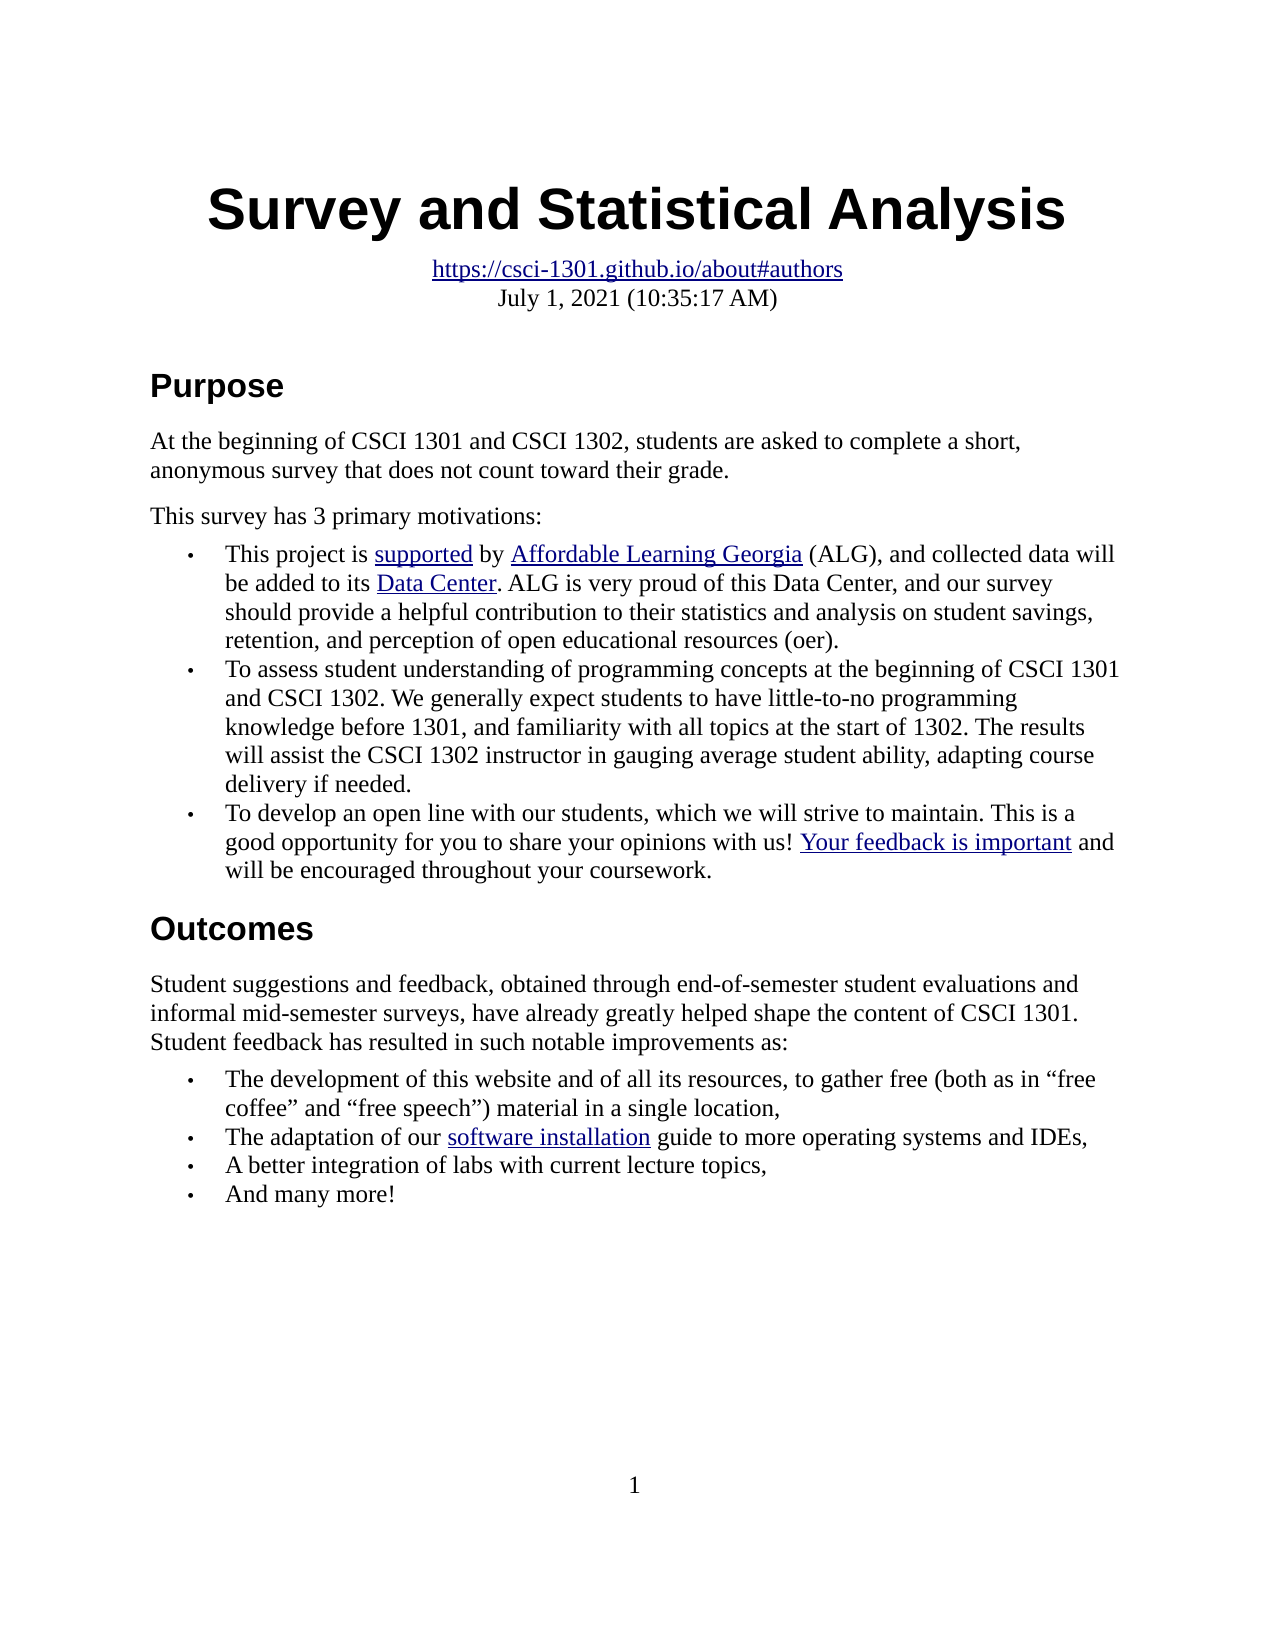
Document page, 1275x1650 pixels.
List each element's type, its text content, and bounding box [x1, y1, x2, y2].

list The development of this website and of all its resources, to gather free (both as in “free coffee” and “free speech”) material in a single location, [187, 1064, 1125, 1122]
subtitle Purpose [150, 366, 1125, 404]
list This project is supported by Affordable Learning Georgia (ALG), and collected data will be added to its Data Center. ALG is very proud of this Data Center, and our survey should provide a helpful contribution to their statistics and analysis on student savings, retention, and perception of open educational resources (oer). [187, 539, 1125, 654]
text At the beginning of CSCI 1301 and CSCI 1302, students are asked to complete a short, anonymous survey that does not count toward their grade. [150, 426, 1125, 483]
title Survey and Statistical Analysis [150, 175, 1125, 242]
list To develop an open line with our students, which we will strive to maintain. This is a good opportunity for you to share your opinions with us! Your feedback is important and will be encouraged throughout your coursework. [187, 798, 1125, 884]
text https://csci-1301.github.io/about#authors [150, 254, 1125, 283]
subtitle Outcomes [150, 909, 1125, 948]
text Student suggestions and feedback, obtained through end-of-semester student evaluations and informal mid-semester surveys, have already greatly helped shape the content of CSCI 1301. Student feedback has resulted in such notable improvements as: [150, 969, 1125, 1055]
text July 1, 2021 (10:35:17 AM) [150, 283, 1125, 312]
list To assess student understanding of programming concepts at the beginning of CSCI 1301 and CSCI 1302. We generally expect students to have little-to-no programming knowledge before 1301, and familiarity with all topics at the start of 1302. The results will assist the CSCI 1302 instructor in gauging average student ability, adapting course delivery if needed. [187, 654, 1125, 798]
list The adaptation of our software installation guide to more operating systems and IDEs, [187, 1122, 1125, 1151]
text This survey has 3 primary motivations: [150, 501, 1125, 530]
list And many more! [187, 1179, 1125, 1208]
list A better integration of labs with current lecture topics, [187, 1151, 1125, 1179]
